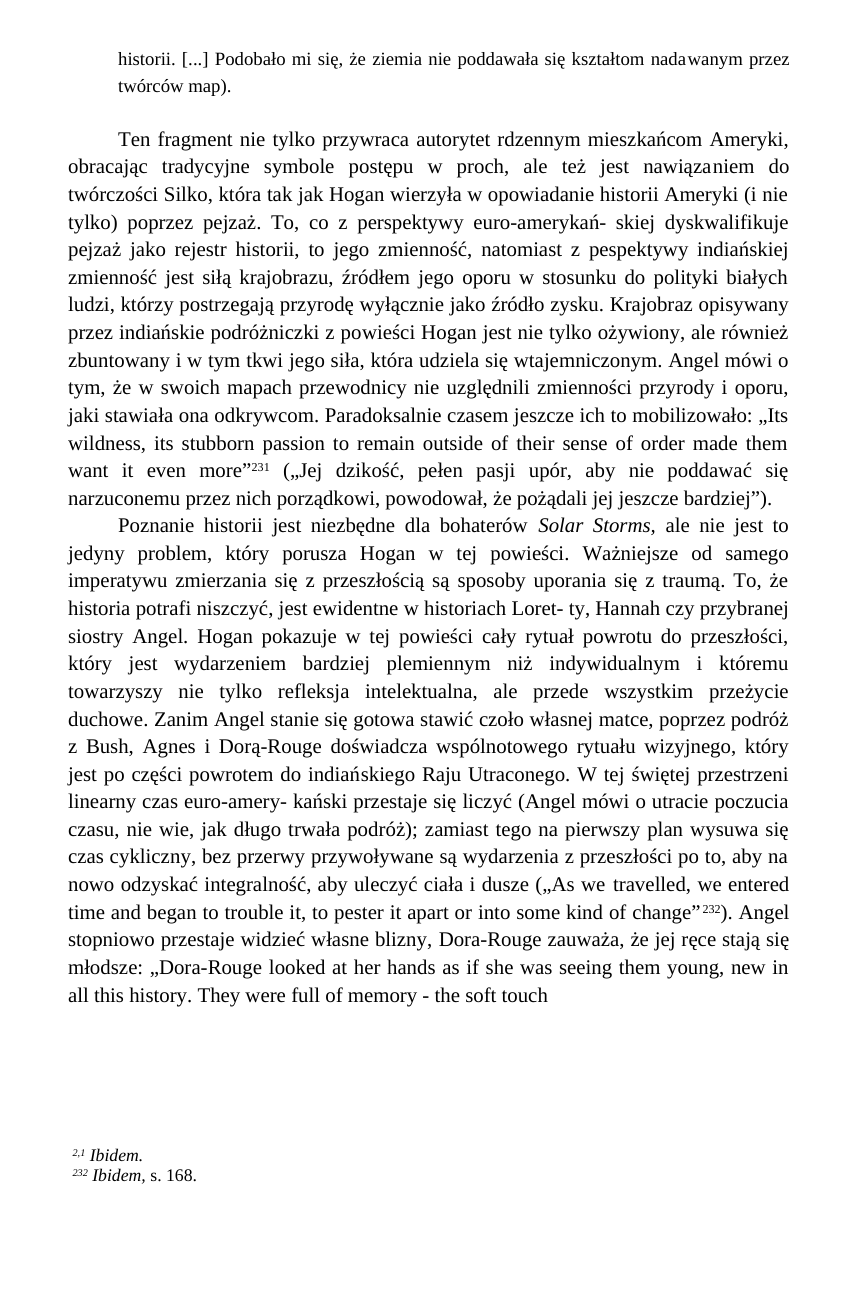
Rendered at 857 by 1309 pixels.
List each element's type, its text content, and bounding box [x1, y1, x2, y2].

text 232 Ibidem, s. 168. [72, 1165, 218, 1185]
text Ten fragment nie tylko przywraca autorytet rdzennym mieszkańcom Ameryki, obracając tradycyjne symbole postępu w proch, ale też jest nawiąza­niem do twórczości Silko, która tak jak Hogan wierzyła w opowiadanie historii Ameryki (i nie tylko) poprzez pejzaż. To, co z perspektywy euro-amerykań- skiej dyskwalifikuje pejzaż jako rejestr historii, to jego zmienność, natomiast z pespektywy indiańskiej zmienność jest siłą krajobrazu, źródłem jego oporu w stosunku do polityki białych ludzi, którzy postrzegają przyrodę wyłącznie jako źródło zysku. Krajobraz opisywany przez indiańskie podróżniczki z po­wieści Hogan jest nie tylko ożywiony, ale również zbuntowany i w tym tkwi jego siła, która udziela się wtajemniczonym. Angel mówi o tym, że w swoich mapach przewodnicy nie uzględnili zmienności przyrody i oporu, jaki stawia­ła ona odkrywcom. Paradoksalnie czasem jeszcze ich to mobilizowało: „Its wildness, its stubborn passion to remain outside of their sense of order made them want it even more”231 („Jej dzikość, pełen pasji upór, aby nie poddawać się narzuconemu przez nich porządkowi, powodował, że pożądali jej jeszcze bardziej”). [68, 127, 789, 510]
text Poznanie historii jest niezbędne dla bohaterów Solar Storms, ale nie jest to jedyny problem, który porusza Hogan w tej powieści. Ważniejsze od samego imperatywu zmierzania się z przeszłością są sposoby uporania się z traumą. To, że historia potrafi niszczyć, jest ewidentne w historiach Loret- ty, Hannah czy przybranej siostry Angel. Hogan pokazuje w tej powieści cały rytuał powrotu do przeszłości, który jest wydarzeniem bardziej plemiennym niż indywidualnym i któremu towarzyszy nie tylko refleksja intelektualna, ale przede wszystkim przeżycie duchowe. Zanim Angel stanie się gotowa stawić czoło własnej matce, poprzez podróż z Bush, Agnes i Dorą-Rouge doświadcza wspólnotowego rytuału wizyjnego, który jest po części powrotem do indiań­skiego Raju Utraconego. W tej świętej przestrzeni linearny czas euro-amery- kański przestaje się liczyć (Angel mówi o utracie poczucia czasu, nie wie, jak długo trwała podróż); zamiast tego na pierwszy plan wysuwa się czas cyklicz­ny, bez przerwy przywoływane są wydarzenia z przeszłości po to, aby na nowo odzyskać integralność, aby uleczyć ciała i dusze („As we travelled, we entered time and began to trouble it, to pester it apart or into some kind of change”232). Angel stopniowo przestaje widzieć własne blizny, Dora-Rouge zauważa, że jej ręce stają się młodsze: „Dora-Rouge looked at her hands as if she was seeing them young, new in all this history. They were full of memory - the soft touch [68, 513, 789, 1007]
text historii. [...] Podobało mi się, że ziemia nie poddawała się kształtom nada­wanym przez twórców map). [118, 48, 789, 96]
text 2,1 Ibidem. [72, 1144, 218, 1165]
